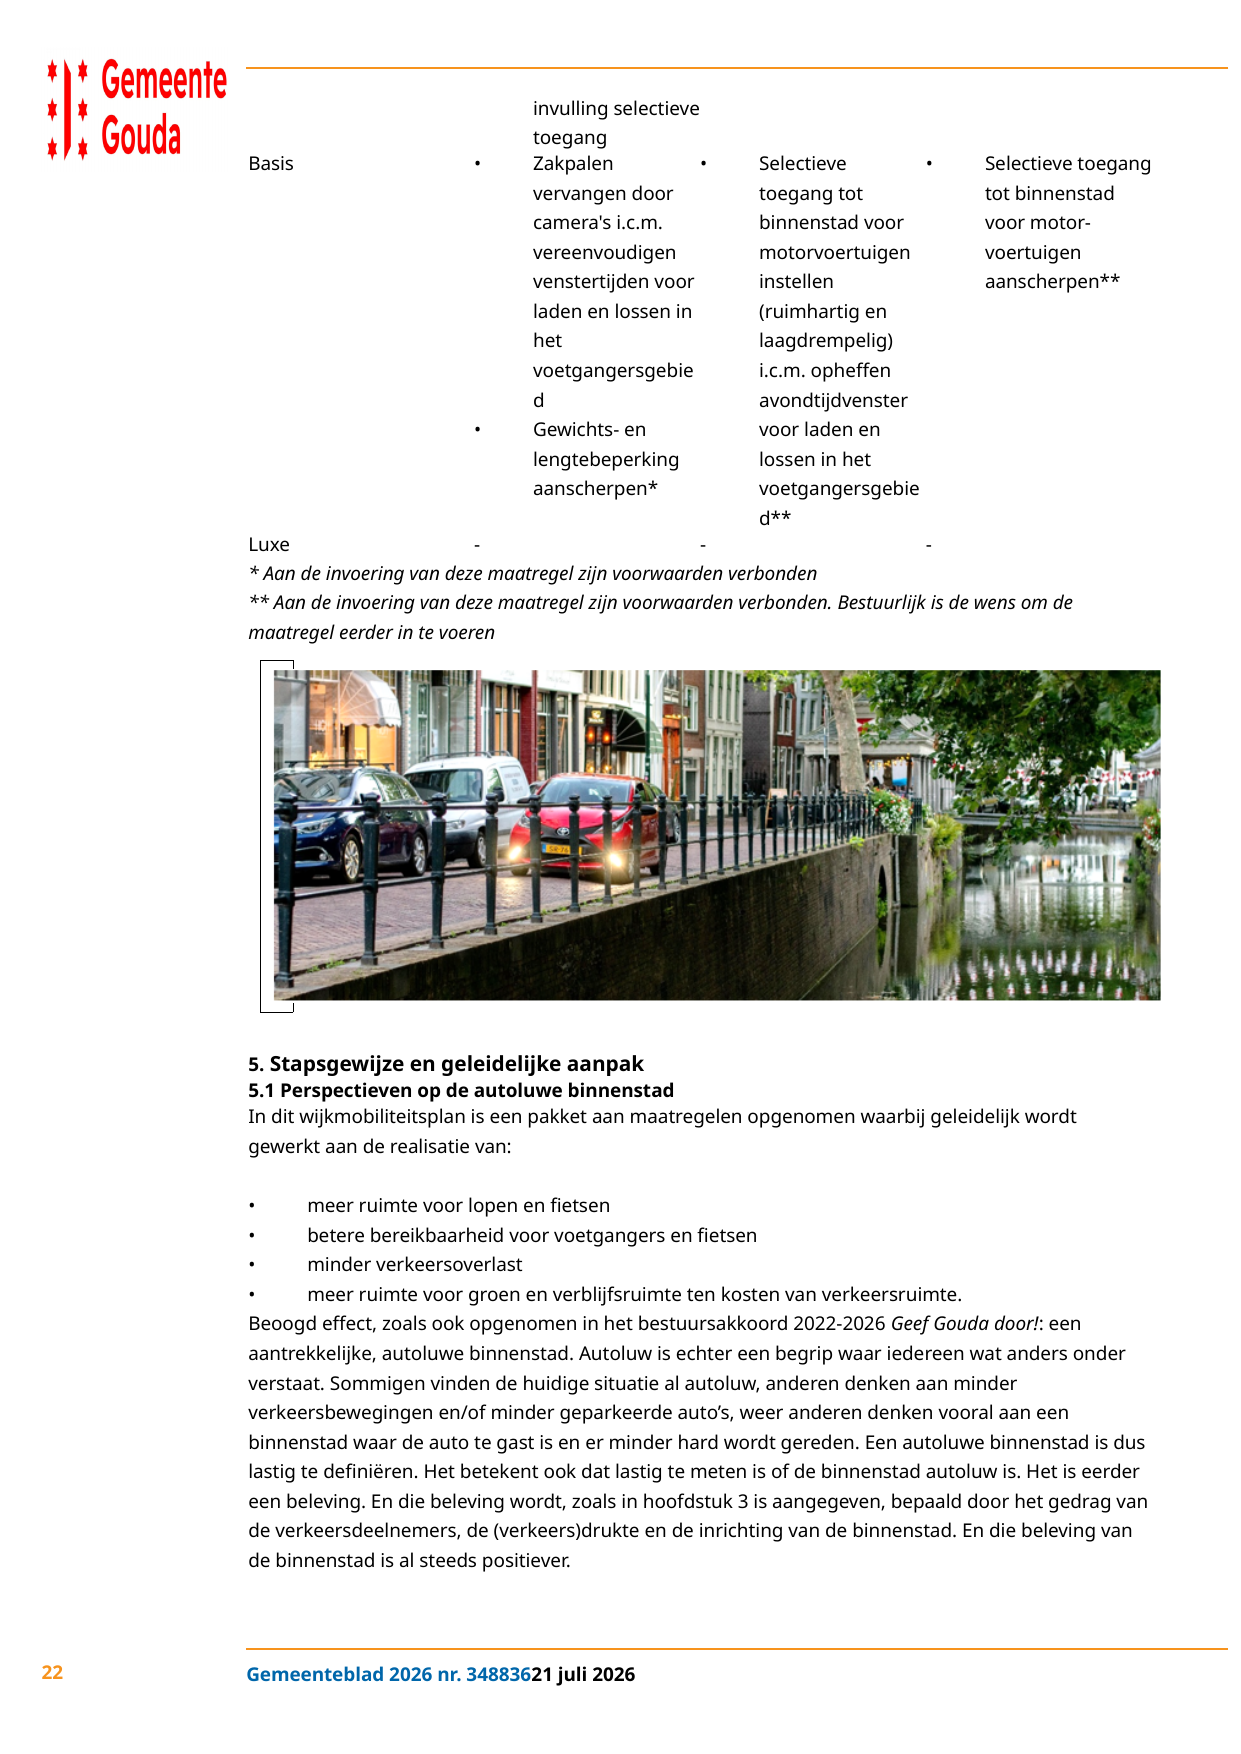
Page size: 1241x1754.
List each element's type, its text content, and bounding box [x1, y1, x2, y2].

table_cell [926, 95, 1152, 150]
text ** Aan de invoering van deze maatregel zijn voorwaarden verbonden. Bestuurlijk is de wens om de maatregel eerder in te voeren [248, 589, 1152, 645]
list minder verkeersoverlast [248, 1251, 1152, 1277]
table_cell - [926, 531, 1152, 557]
table_cell Zakpalen vervangen door camera's i.c.m. vereenvoudigen venstertijden voor laden en lossen in het voetgangersgebied Gewichts- en lengtebeperking aanscherpen* [474, 150, 700, 531]
text * Aan de invoering van deze maatregel zijn voorwaarden verbonden [248, 560, 1152, 586]
list meer ruimte voor groen en verblijfsruimte ten kosten van verkeersruimte. [248, 1281, 1152, 1307]
table_cell Luxe [248, 531, 474, 557]
table_cell [700, 95, 926, 150]
table_cell Basis [248, 150, 474, 531]
table_cell [248, 95, 474, 150]
list betere bereikbaarheid voor voetgangers en fietsen [248, 1222, 1152, 1247]
table_cell Selectieve toegang tot binnenstad voor motor-voertuigen aanscherpen** [926, 150, 1152, 531]
picture [41, 47, 231, 172]
table_cell invulling selectieve toegang [474, 95, 700, 150]
picture [268, 669, 1173, 1003]
text 5.1 Perspectieven op de autoluwe binnenstad [248, 1078, 1152, 1103]
text Beoogd effect, zoals ook opgenomen in het bestuursakkoord 2022-2026 Geef Gouda door!: een aantrekkelijke, autoluwe binnenstad. Autoluw is echter een begrip waar iedereen wat anders onder verstaat. Sommigen vinden de huidige situatie al autoluw, anderen denken aan minder verkeersbewegingen en/of minder geparkeerde auto’s, weer anderen denken vooral aan een binnenstad waar de auto te gast is en er minder hard wordt gereden. Een autoluwe binnenstad is dus lastig te definiëren. Het betekent ook dat lastig te meten is of de binnenstad autoluw is. Het is eerder een beleving. En die beleving wordt, zoals in hoofdstuk 3 is aangegeven, bepaald door het gedrag van de verkeersdeelnemers, de (verkeers)drukte en de inrichting van de binnenstad. En die beleving van de binnenstad is al steeds positiever. [248, 1311, 1152, 1573]
list meer ruimte voor lopen en fietsen [248, 1192, 1152, 1218]
table_cell - [700, 531, 926, 557]
text In dit wijkmobiliteitsplan is een pakket aan maatregelen opgenomen waarbij geleidelijk wordt gewerkt aan de realisatie van: [248, 1103, 1152, 1159]
text 5. Stapsgewijze en geleidelijke aanpak [248, 1049, 1152, 1078]
table_cell - [474, 531, 700, 557]
table_cell Selectieve toegang tot binnenstad voor motorvoertuigen instellen (ruimhartig en laagdrempelig) i.c.m. opheffen avondtijdvenster voor laden en lossen in het voetgangersgebied** [700, 150, 926, 531]
